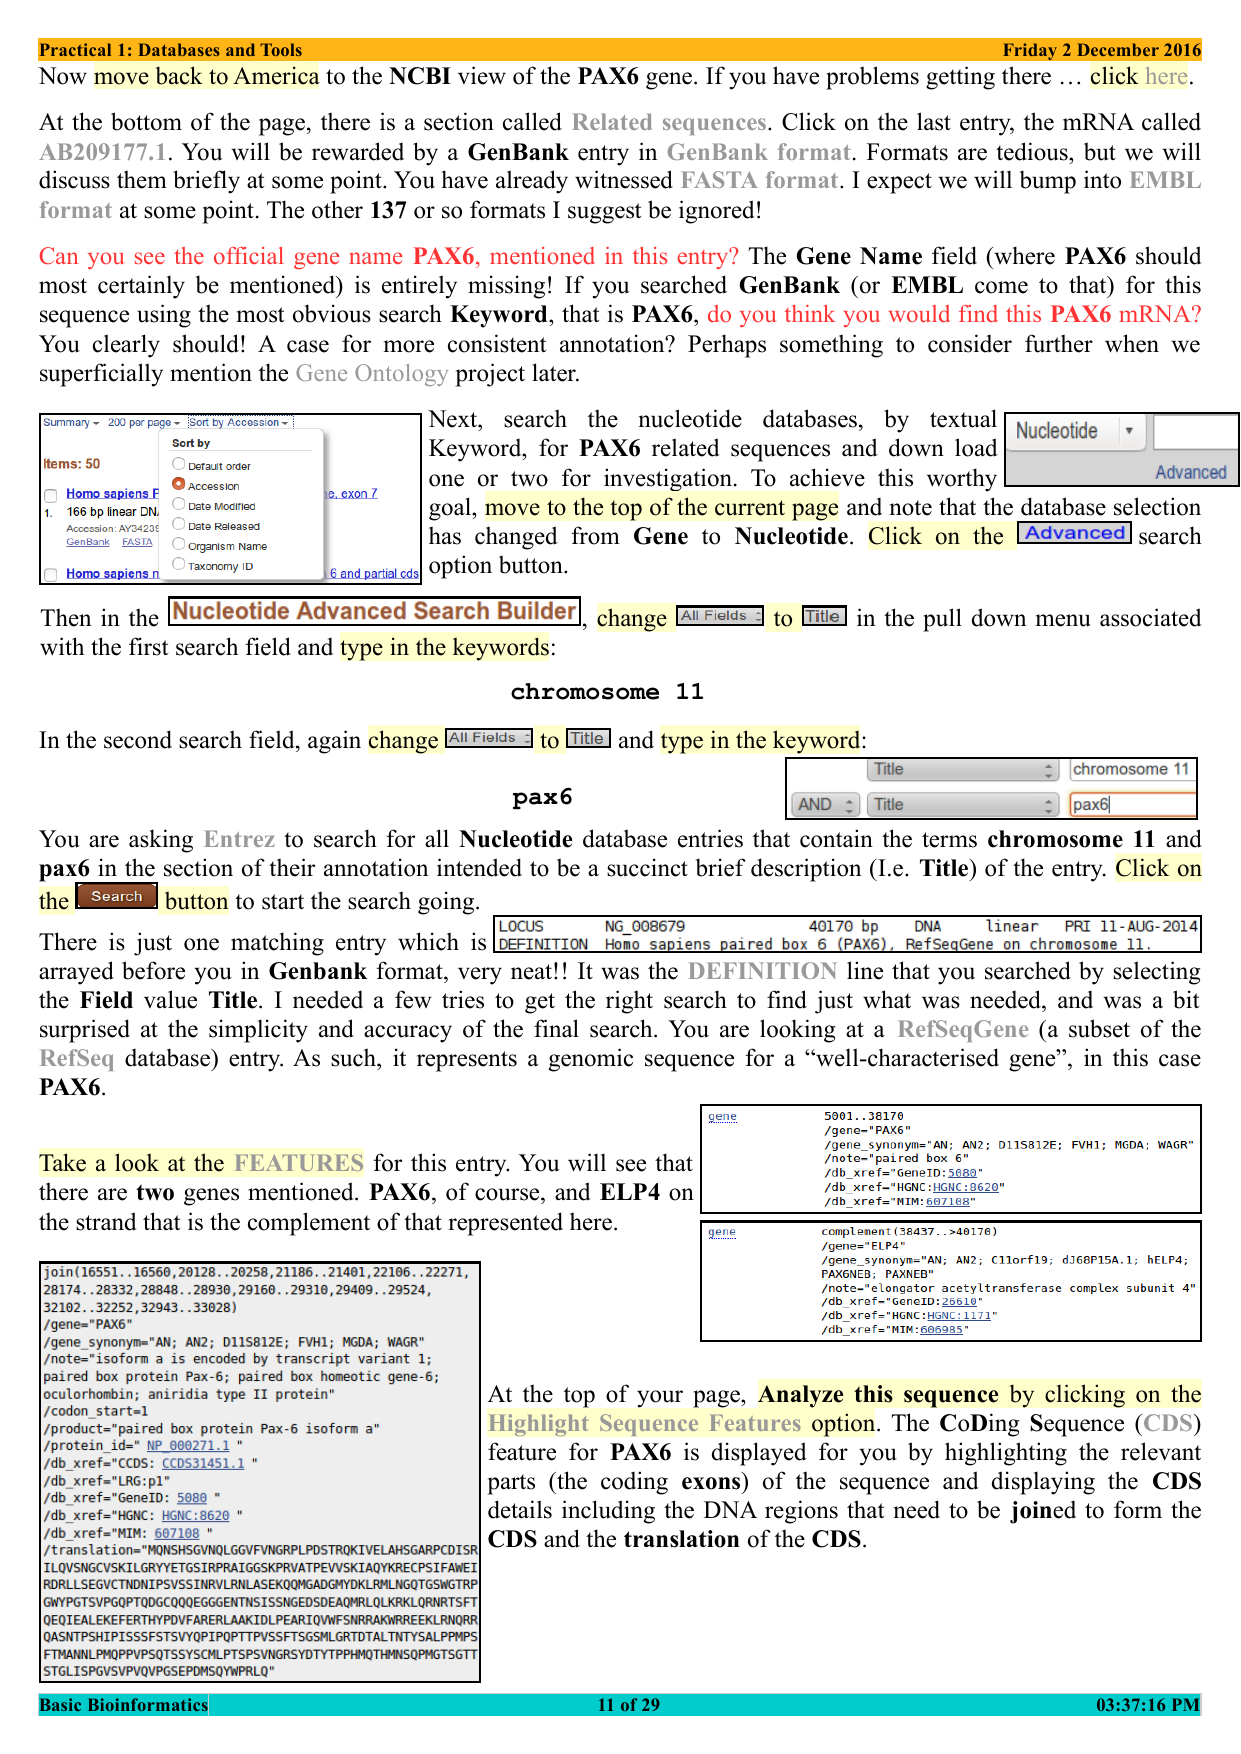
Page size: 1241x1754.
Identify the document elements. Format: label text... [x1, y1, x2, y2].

picture [495, 917, 1200, 951]
picture [804, 608, 845, 624]
picture [170, 599, 579, 624]
picture [568, 730, 609, 746]
picture [41, 415, 420, 583]
text [702, 1106, 1200, 1212]
text Take a look at the FEATURES for this entry. You will see that there are two genes mentioned. PAX6, of course, and ELP4 on the strand that is the complement of that represented here. [38, 1148, 1202, 1235]
picture [78, 884, 156, 907]
text There is just one matching entry which is arrayed before you in Genbank format, very neat!! It was the DEFINITION line that you searched by selecting the Field value Title. I needed a few tries to get the right search to find just what was needed, and was a bit surprised at the simplicity and accuracy of the final search. You are looking at a RefSeqGene (a subset of the RefSeq database) entry. As such, it represents a genomic sequence for a “well-characterised gene”, in this case PAX6. [38, 927, 1202, 1101]
picture [447, 730, 531, 746]
text At the bottom of the page, there is a section called Related sequences. Click on the last entry, the mRNA called AB209177.1. You will be rewarded by a GenBank entry in GenBank format. Formats are tedious, but we will discuss them briefly at some point. You have already witnessed FASTA format. I expect we will bump into EMBL format at some point. The other 137 or so formats I suggest be ignored! [38, 107, 1202, 223]
text [1198, 783, 1202, 812]
picture [704, 1225, 1197, 1337]
text Can you see the official gene name PAX6, mentioned in this entry? The Gene Name field (where PAX6 should most certainly be mentioned) is entirely missing! If you searched GenBank (or EMBL come to that) for this sequence using the most obvious search Keyword, that is PAX6, do you think you would find this PAX6 mRNA? You clearly should! A case for more consistent annotation? Perhaps something to consider further when we superficially mention the Gene Ontology project later. [38, 241, 1202, 387]
picture [678, 608, 762, 624]
picture [1006, 414, 1238, 485]
text Now move back to America to the NCBI view of the PAX6 gene. If you have problems getting there … click here. [38, 61, 1202, 89]
picture [1019, 523, 1130, 542]
text chromosome 11 [40, 678, 1202, 707]
text Next, search the nucleotide databases, by textual Keyword, for PAX6 related sequences and down load one or two for investigation. To achieve this worthy goal, move to the top of the current page and note that the database selection has changed from Gene to Nucleotide. Click on the search option button. [38, 404, 1202, 579]
text At the top of your page, Analyze this sequence by clicking on the Highlight Sequence Features option. The CoDing Sequence (CDS) feature for PAX6 is displayed for you by highlighting the relevant parts (the coding exons) of the sequence and displaying the CDS details including the DNA regions that need to be joined to form the CDS and the translation of the CDS. [481, 1379, 1202, 1553]
text [702, 1223, 1200, 1340]
text You are asking Entrez to search for all Nucleotide database entries that contain the terms chromosome 11 and pax6 in the section of their annotation intended to be a succinct brief description (I.e. Title) of the entry. Click on the button to start the search going. [38, 823, 1202, 915]
text Then in the , change to in the pull down menu associated with the first search field and type in the keywords: [40, 596, 1202, 661]
text In the second search field, again change to and type in the keyword: [38, 724, 1202, 754]
picture [41, 1264, 479, 1681]
picture [704, 1109, 1197, 1210]
picture [787, 759, 1196, 818]
text pax6 [40, 783, 785, 812]
